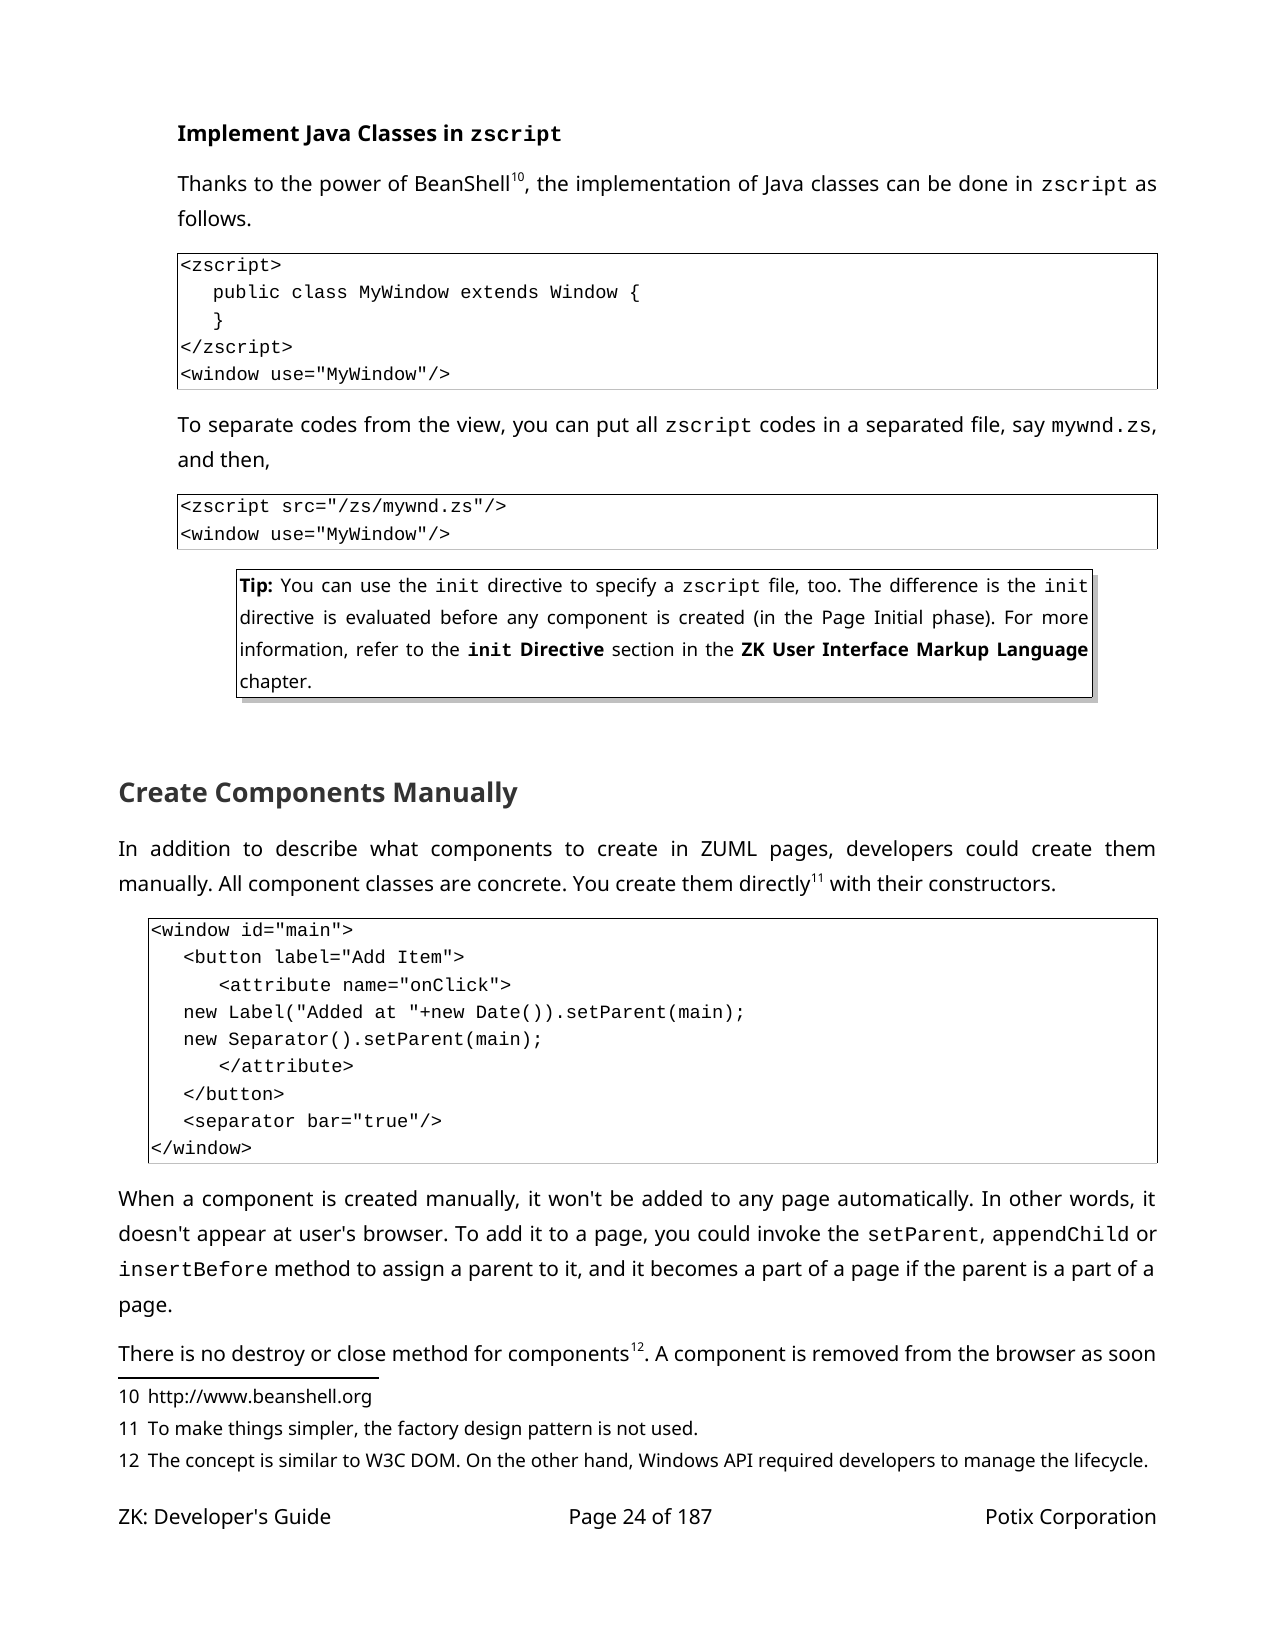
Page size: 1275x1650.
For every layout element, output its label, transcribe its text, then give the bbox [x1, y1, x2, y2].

text <zscript> [178, 254, 1157, 277]
subtitle Implement Java Classes in zscript [177, 118, 1157, 148]
text In addition to describe what components to create in ZUML pages, developers could create them manually. All component classes are concrete. You create them directly with their constructors. [118, 834, 1157, 898]
text To separate codes from the view, you can put all zscript codes in a separated file, say mywnd.zs, and then, [177, 410, 1157, 474]
text Thanks to the power of BeanShell, the implementation of Java classes can be done in zscript as follows. [177, 169, 1157, 233]
text There is no destroy or close method for components. A component is removed from the browser as soon [118, 1339, 1157, 1367]
subtitle Create Components Manually [118, 774, 1157, 811]
text new Label("Added at "+new Date()).setParent(main); [149, 1000, 1157, 1024]
text public class MyWindow extends Window { [178, 280, 1157, 305]
text <separator bar="true"/> [149, 1108, 1157, 1133]
text http://www.beanshell.org [118, 1384, 1157, 1409]
text <attribute name="onClick"> [149, 973, 1157, 997]
text } [178, 308, 1157, 332]
text <window use="MyWindow"/> [178, 521, 1157, 549]
text Tip: You can use the init directive to specify a zscript file, too. The difference is the init directive is evaluated before any component is created (in the Page Initial phase). For more information, refer to the init Directive section in the ZK User Interface Markup Language chapter. [237, 570, 1092, 697]
text </button> [149, 1081, 1157, 1106]
text </attribute> [149, 1054, 1157, 1078]
text </zscript> [178, 335, 1157, 359]
text The concept is similar to W3C DOM. On the other hand, Windows API required developers to manage the lifecycle. [118, 1447, 1157, 1473]
text To make things simpler, the factory design pattern is not used. [118, 1416, 1157, 1441]
text <button label="Add Item"> [149, 945, 1157, 970]
text new Separator().setParent(main); [149, 1027, 1157, 1051]
text <window use="MyWindow"/> [178, 362, 1157, 389]
text <window id="main"> [149, 919, 1157, 942]
text <zscript src="/zs/mywnd.zs"/> [178, 495, 1157, 518]
text When a component is created manually, it won't be added to any page automatically. In other words, it doesn't appear at user's browser. To add it to a page, you could invoke the setParent, appendChild or insertBefore method to assign a parent to it, and it becomes a part of a page if the parent is a part of a page. [118, 1184, 1157, 1318]
text </window> [149, 1136, 1157, 1163]
